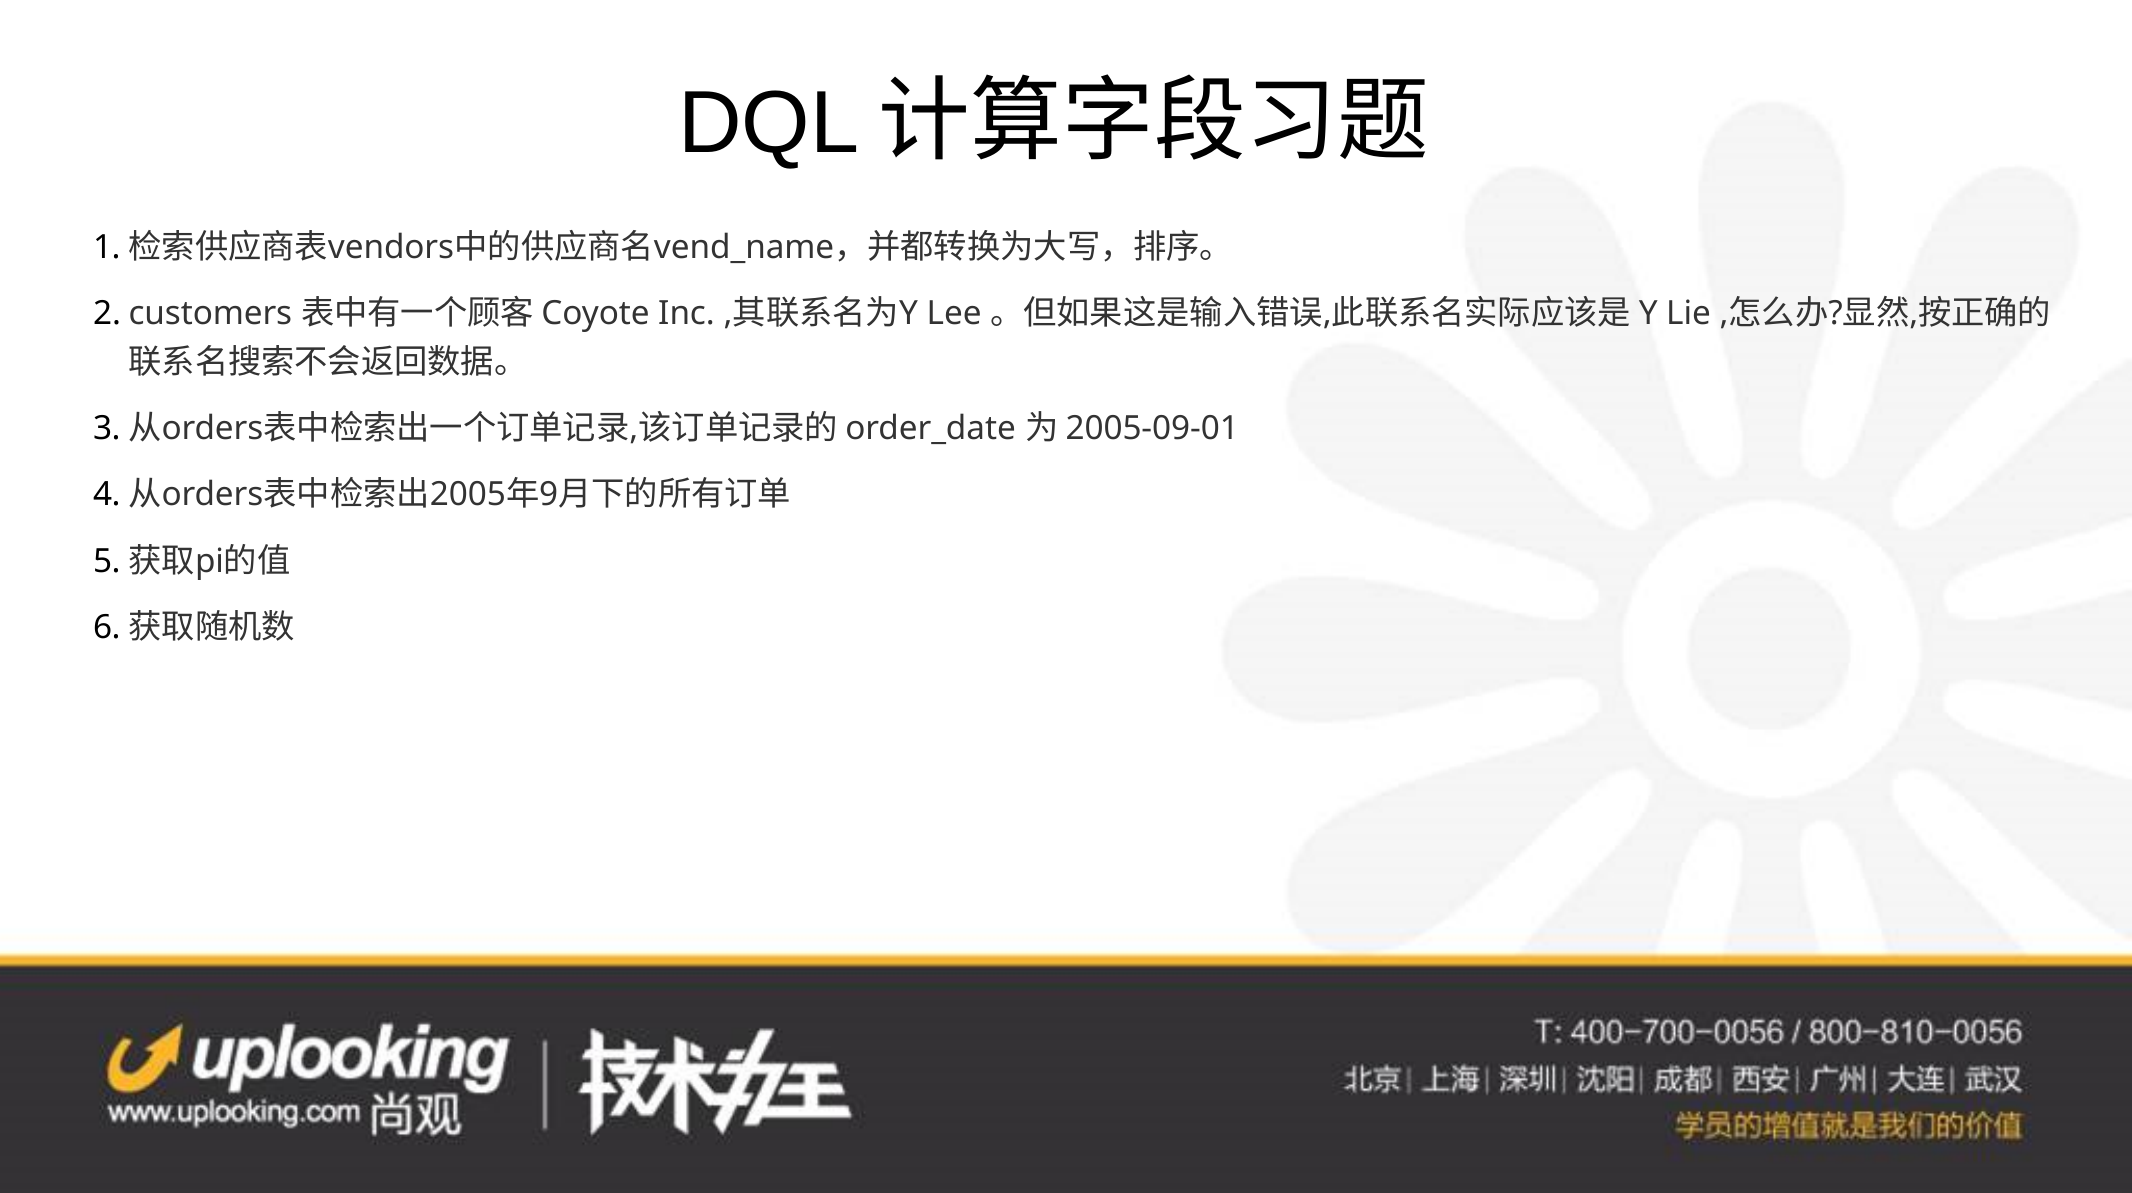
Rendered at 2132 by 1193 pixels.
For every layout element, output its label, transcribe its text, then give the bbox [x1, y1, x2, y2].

picture [0, 0, 2132, 1193]
text_box 检索供应商表vendors中的供应商名vend_name，并都转换为大写，排序。 customers 表中有一个顾客 Coyote Inc. ,其联系名为Y Lee 。但如果这是输入错误,此联系名实际应该是 Y Lie ,怎么办?显然,按正确的联系名搜索不会返回数据。 从orders表中检索出一个订单记录,该订单记录的 order_date 为 2005‐09‐01 从orders表中检索出2005年9月下的所有订单 获取pi的值 获取随机数 [78, 212, 2067, 956]
title DQL计算字段习题 [94, 13, 2014, 213]
